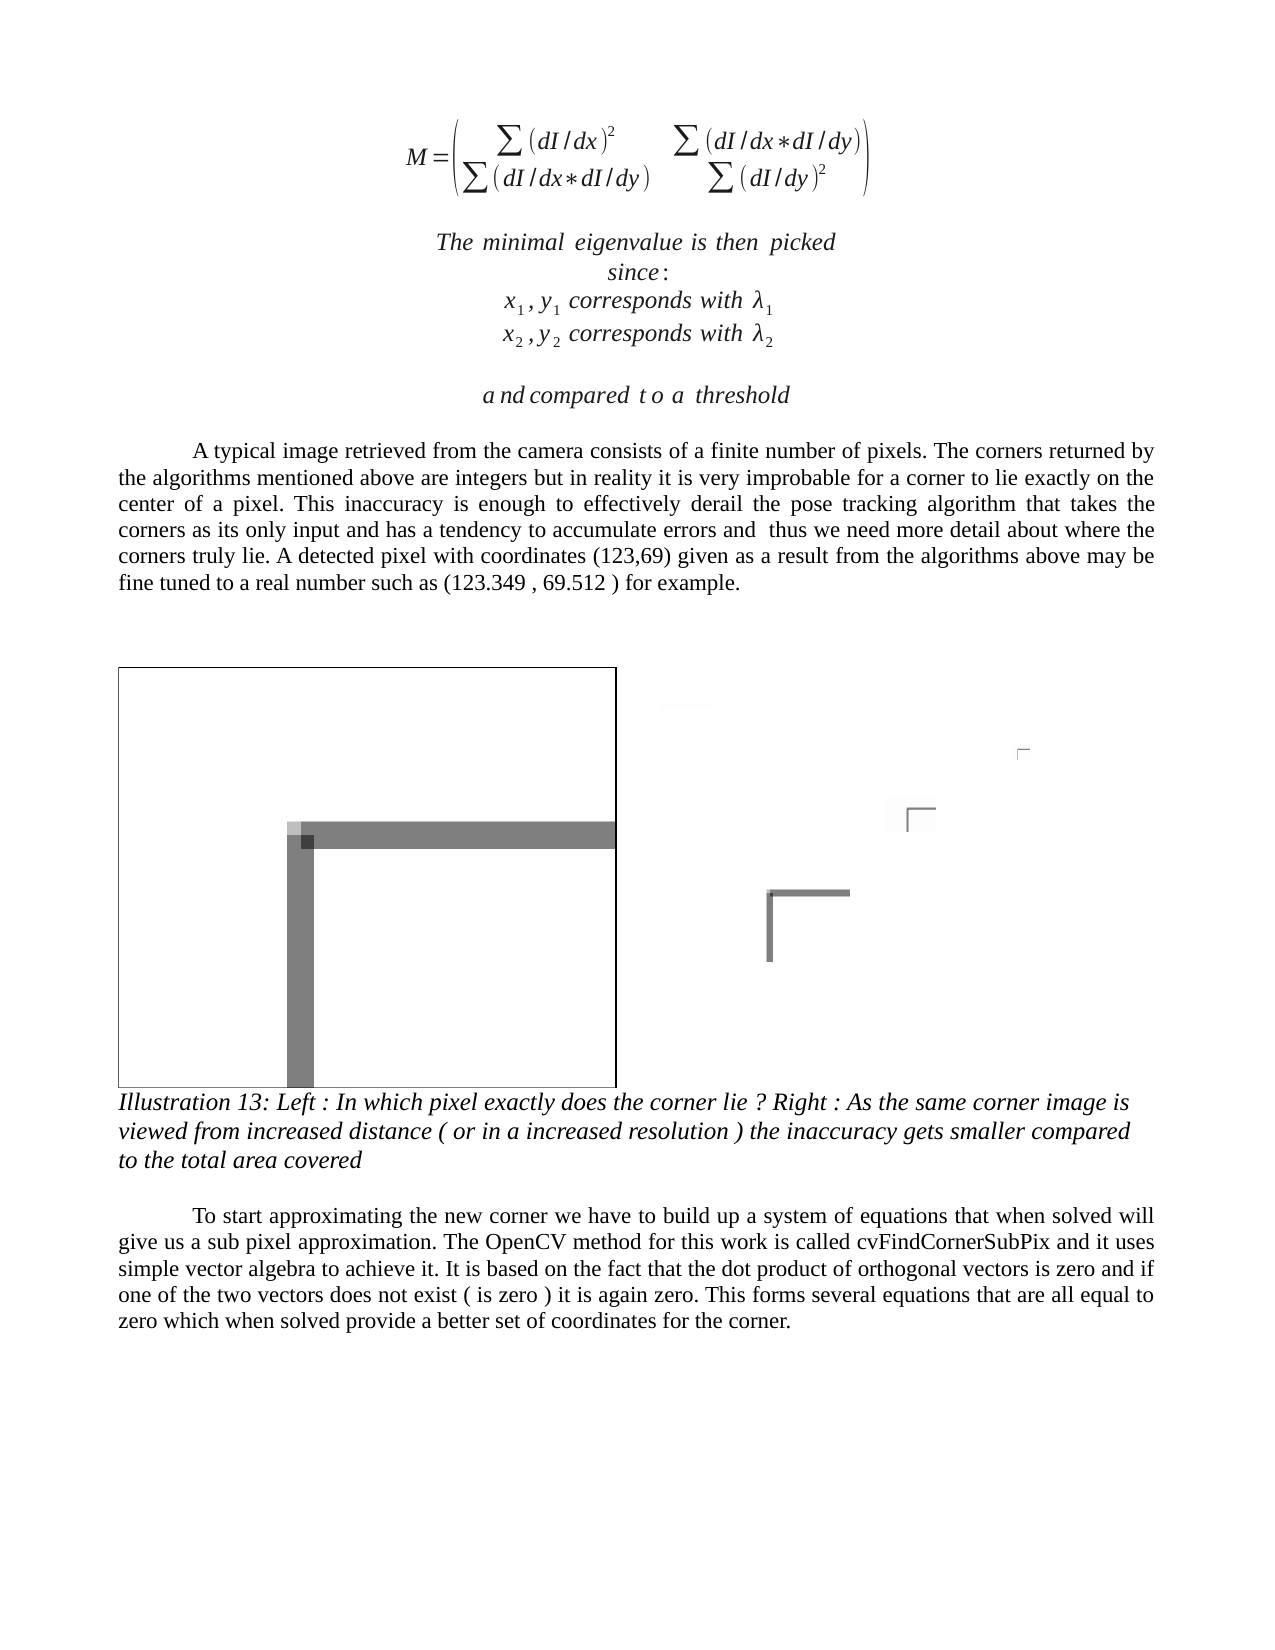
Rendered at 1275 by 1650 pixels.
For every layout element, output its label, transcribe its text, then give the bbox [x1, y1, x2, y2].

text To start approximating the new corner we have to build up a system of equations that when solved will give us a sub pixel approximation. The OpenCV method for this work is called cvFindCornerSubPix and it uses simple vector algebra to achieve it. It is based on the fact that the dot product of orthogonal vectors is zero and if one of the two vectors does not exist ( is zero ) it is again zero. This forms several equations that are all equal to zero which when solved provide a better set of coordinates for the corner. [118, 1202, 1157, 1334]
text A typical image retrieved from the camera consists of a finite number of pixels. The corners returned by the algorithms mentioned above are integers but in reality it is very improbable for a corner to lie exactly on the center of a pixel. This inaccuracy is enough to effectively derail the pose tracking algorithm that takes the corners as its only input and has a tendency to accumulate errors and thus we need more detail about where the corners truly lie. A detected pixel with coordinates (123,69) given as a result from the algorithms above may be fine tuned to a real number such as (123.349 , 69.512 ) for example. [118, 437, 1157, 595]
text Illustration 13: Left : In which pixel exactly does the corner lie ? Right : As the same corner image is viewed from increased distance ( or in a increased resolution ) the inaccuracy gets smaller compared to the total area covered [118, 1088, 1157, 1173]
picture [118, 667, 1158, 1088]
